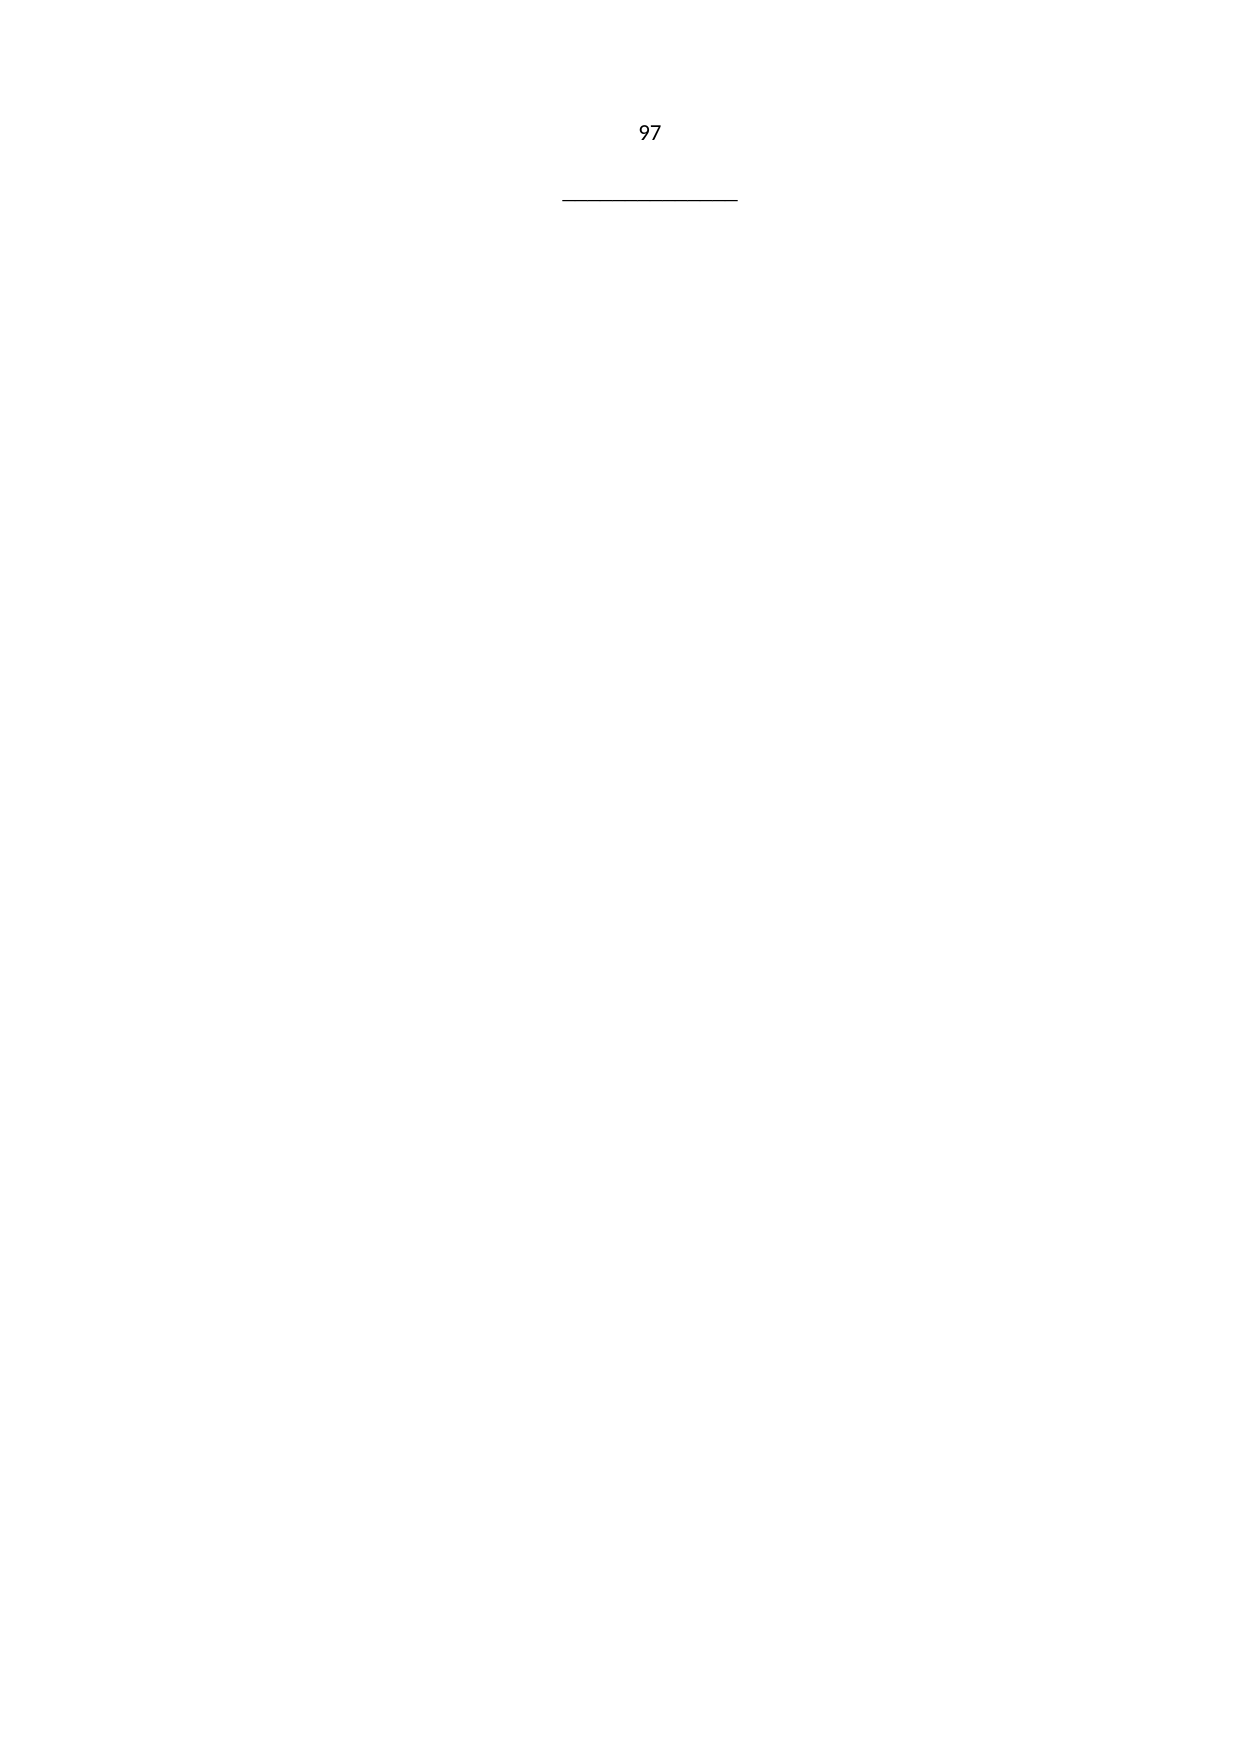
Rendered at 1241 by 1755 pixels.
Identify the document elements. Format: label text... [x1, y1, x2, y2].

text ______________ [177, 175, 1122, 204]
